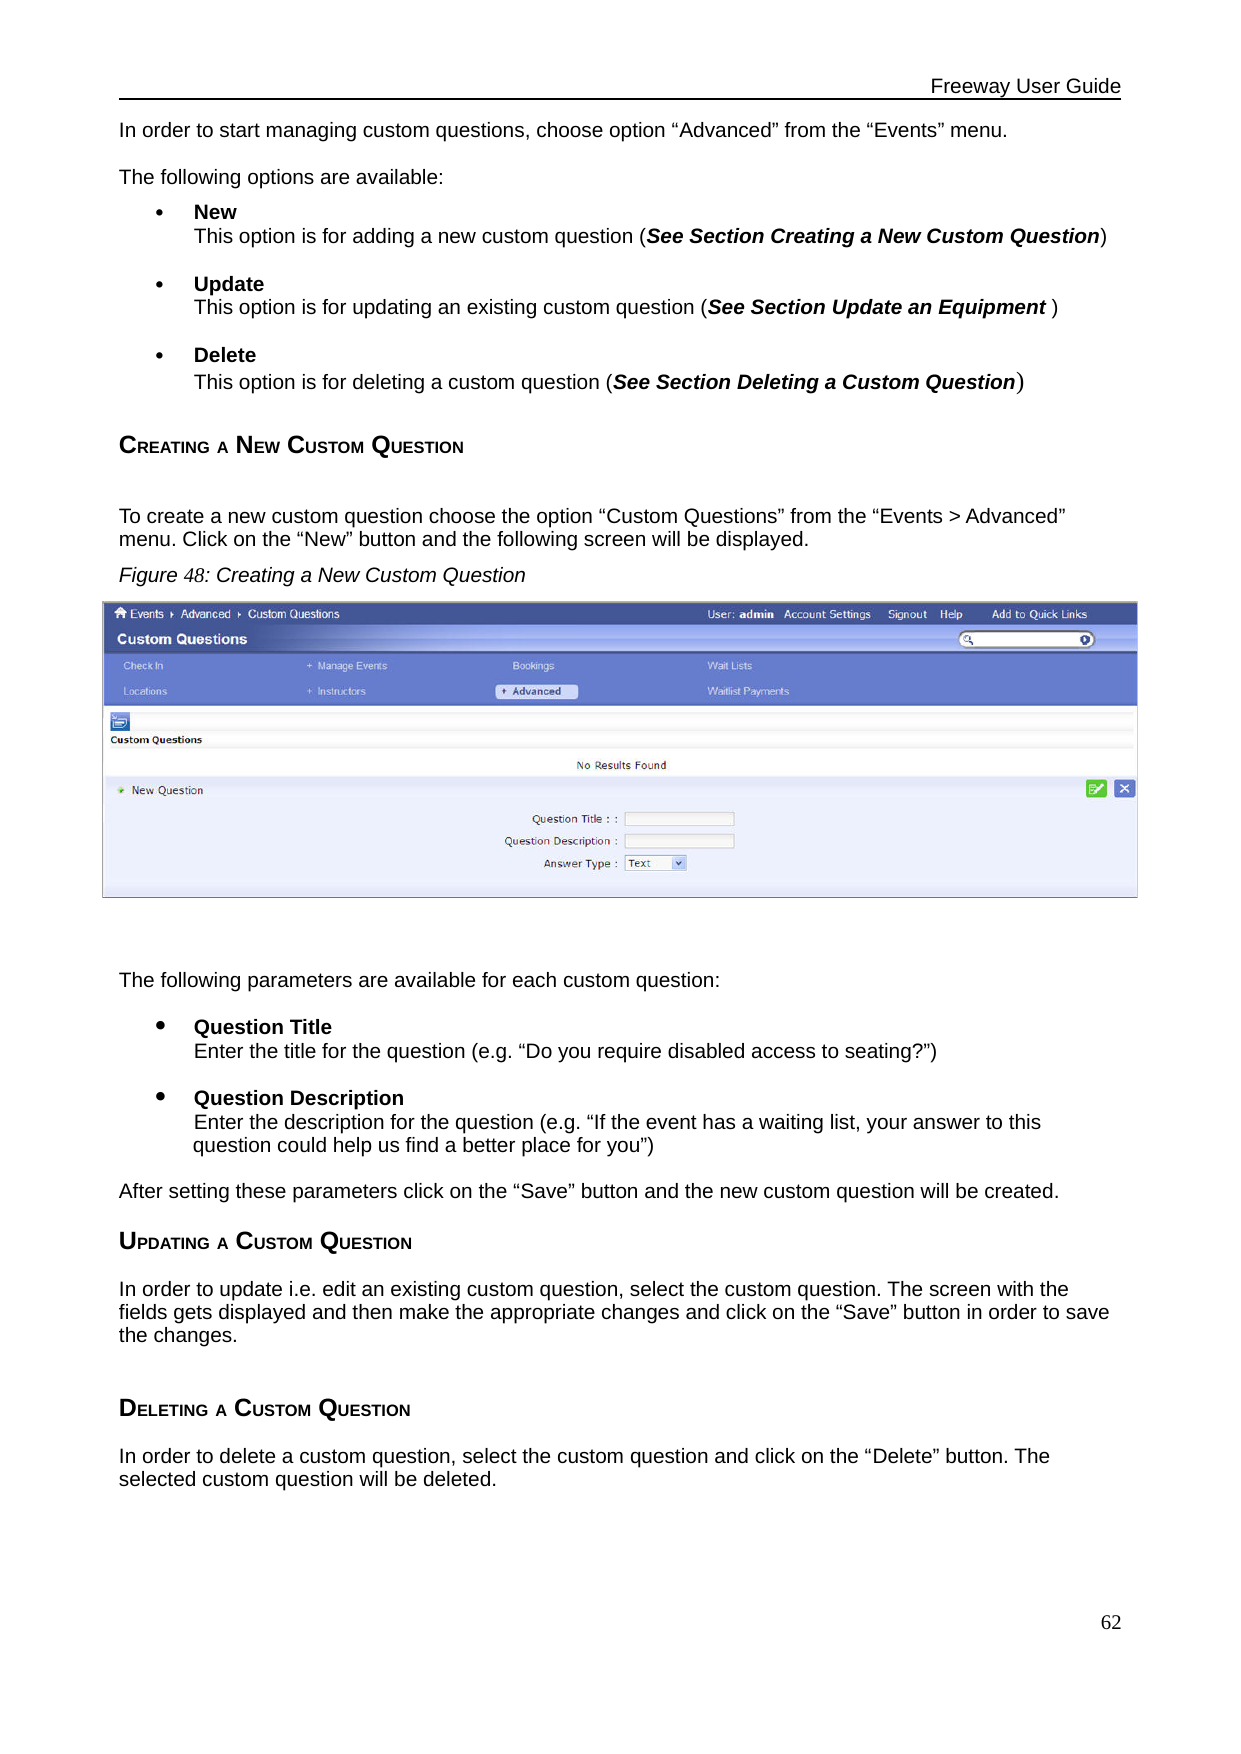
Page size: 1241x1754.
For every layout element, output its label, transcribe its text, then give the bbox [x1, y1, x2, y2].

subtitle Deleting a Custom Question [119, 1393, 1121, 1421]
text In order to update i.e. edit an existing custom question, select the custom question. The screen with the fields gets displayed and then make the appropriate changes and click on the “Save” button in order to save the changes. [119, 1277, 1121, 1347]
picture [102, 601, 1138, 898]
text The following parameters are available for each custom question: [119, 969, 1121, 992]
text After setting these parameters click on the “Save” button and the new custom question will be created. [119, 1180, 1121, 1203]
subtitle Updating a Custom Question [119, 1226, 1121, 1254]
text In order to start managing custom questions, choose option “Advanced” from the “Events” menu. [119, 119, 1121, 142]
list Question Description [156, 1086, 1121, 1110]
list Delete This option is for deleting a custom question (See Section Deleting a Custom Question) [156, 344, 1121, 395]
list Update This option is for updating an existing custom question (See Section Update an Equipment ) [156, 272, 1121, 319]
text To create a new custom question choose the option “Custom Questions” from the “Events > Advanced” menu. Click on the “New” button and the following screen will be displayed. [119, 504, 1121, 551]
text Enter the title for the question (e.g. “Do you require disabled access to seating?”) [156, 1040, 1121, 1063]
text In order to delete a custom question, select the custom question and click on the “Delete” button. The selected custom question will be deleted. [119, 1444, 1121, 1491]
text The following options are available: [119, 165, 1121, 188]
list New This option is for adding a new custom question (See Section Creating a New Custom Question) [156, 201, 1121, 247]
text Enter the description for the question (e.g. “If the event has a waiting list, your answer to this question could help us find a better place for you”) [193, 1110, 1121, 1157]
text Figure 48: Creating a New Custom Question [119, 563, 1121, 587]
subtitle Creating a New Custom Question [119, 430, 1121, 458]
list Question Title [156, 1015, 1121, 1040]
